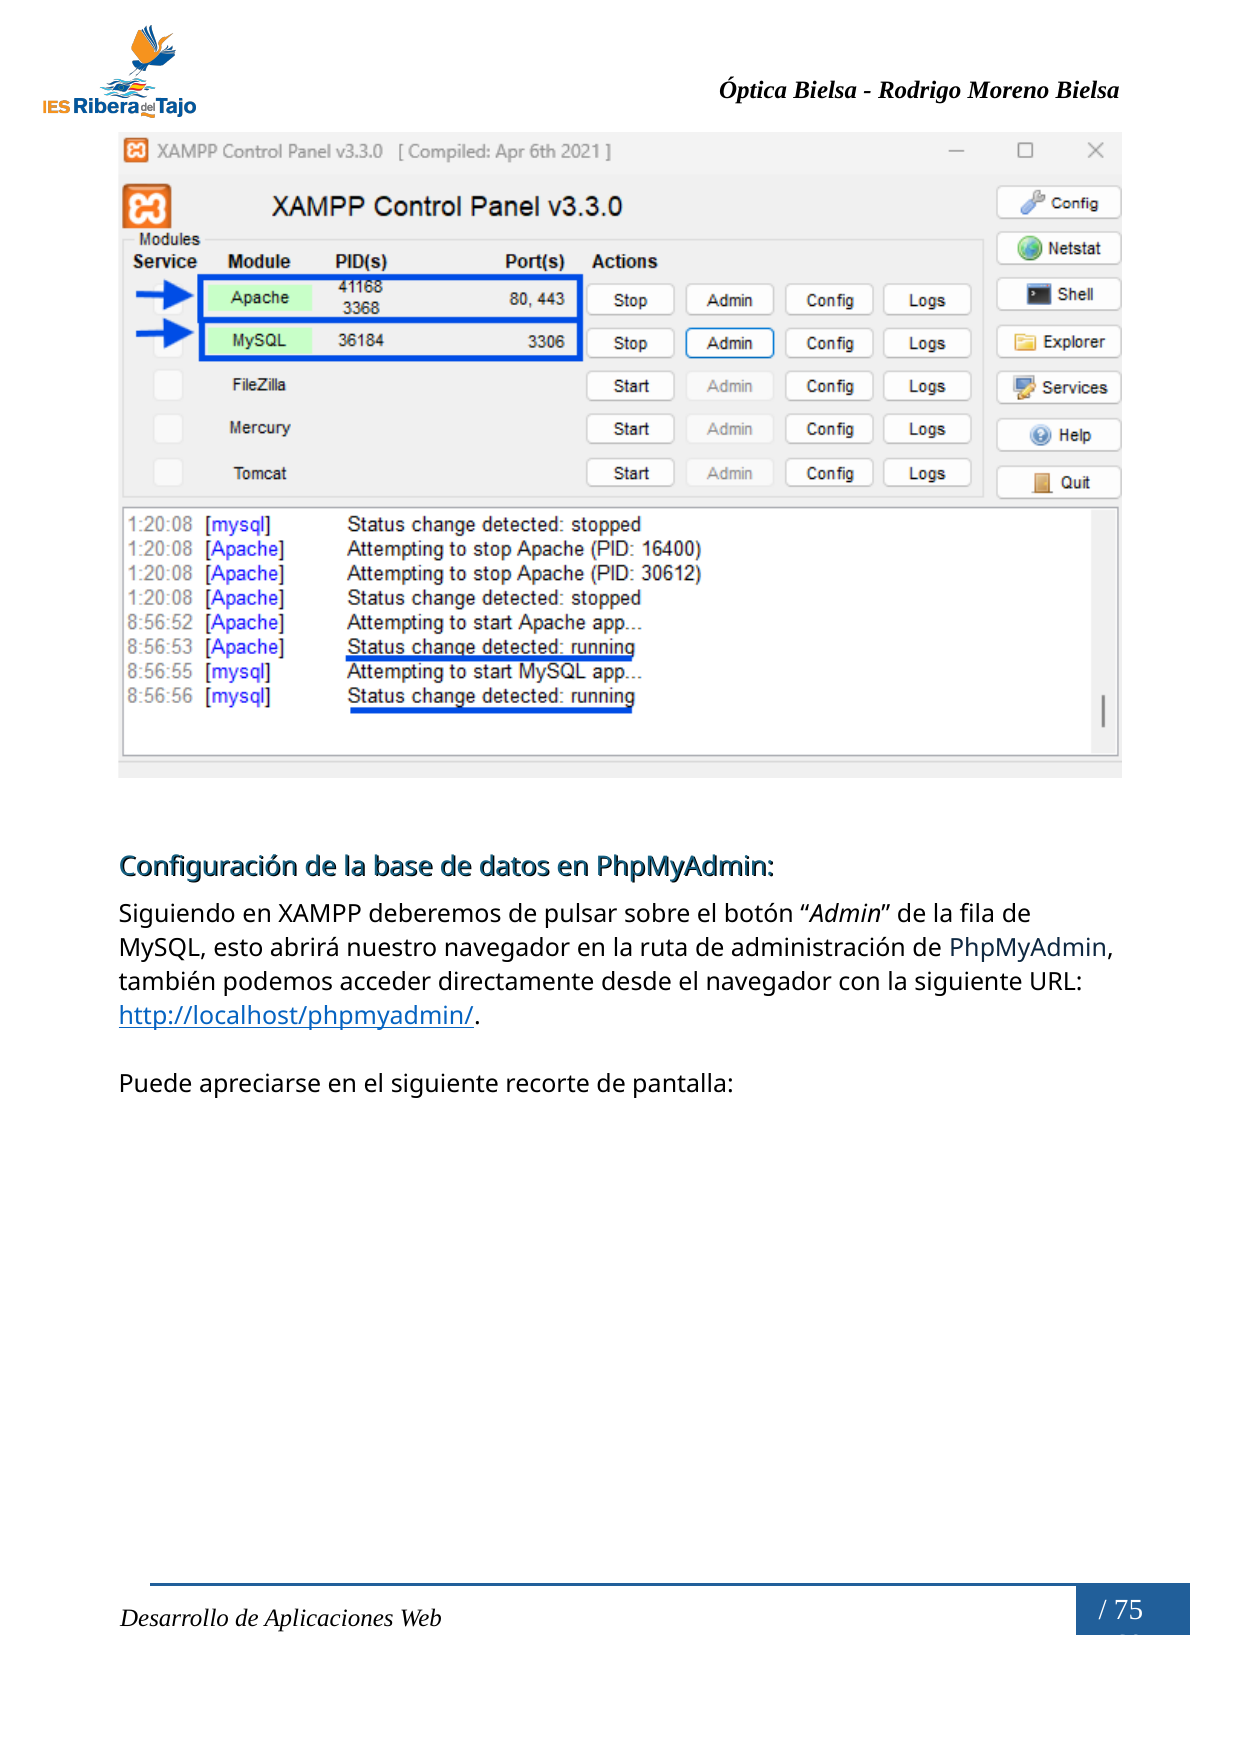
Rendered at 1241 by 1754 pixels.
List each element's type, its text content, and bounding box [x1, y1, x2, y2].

text Configuración de la base de datos en PhpMyAdmin: [118, 846, 1122, 883]
text Puede apreciarse en el siguiente recorte de pantalla: [118, 1066, 1122, 1100]
text Siguiendo en XAMPP deberemos de pulsar sobre el botón “Admin” de la fila de MySQL, esto abrirá nuestro navegador en la ruta de administración de PhpMyAdmin, también podemos acceder directamente desde el navegador con la siguiente URL: http://localhost/phpmyadmin/. [118, 896, 1122, 1032]
